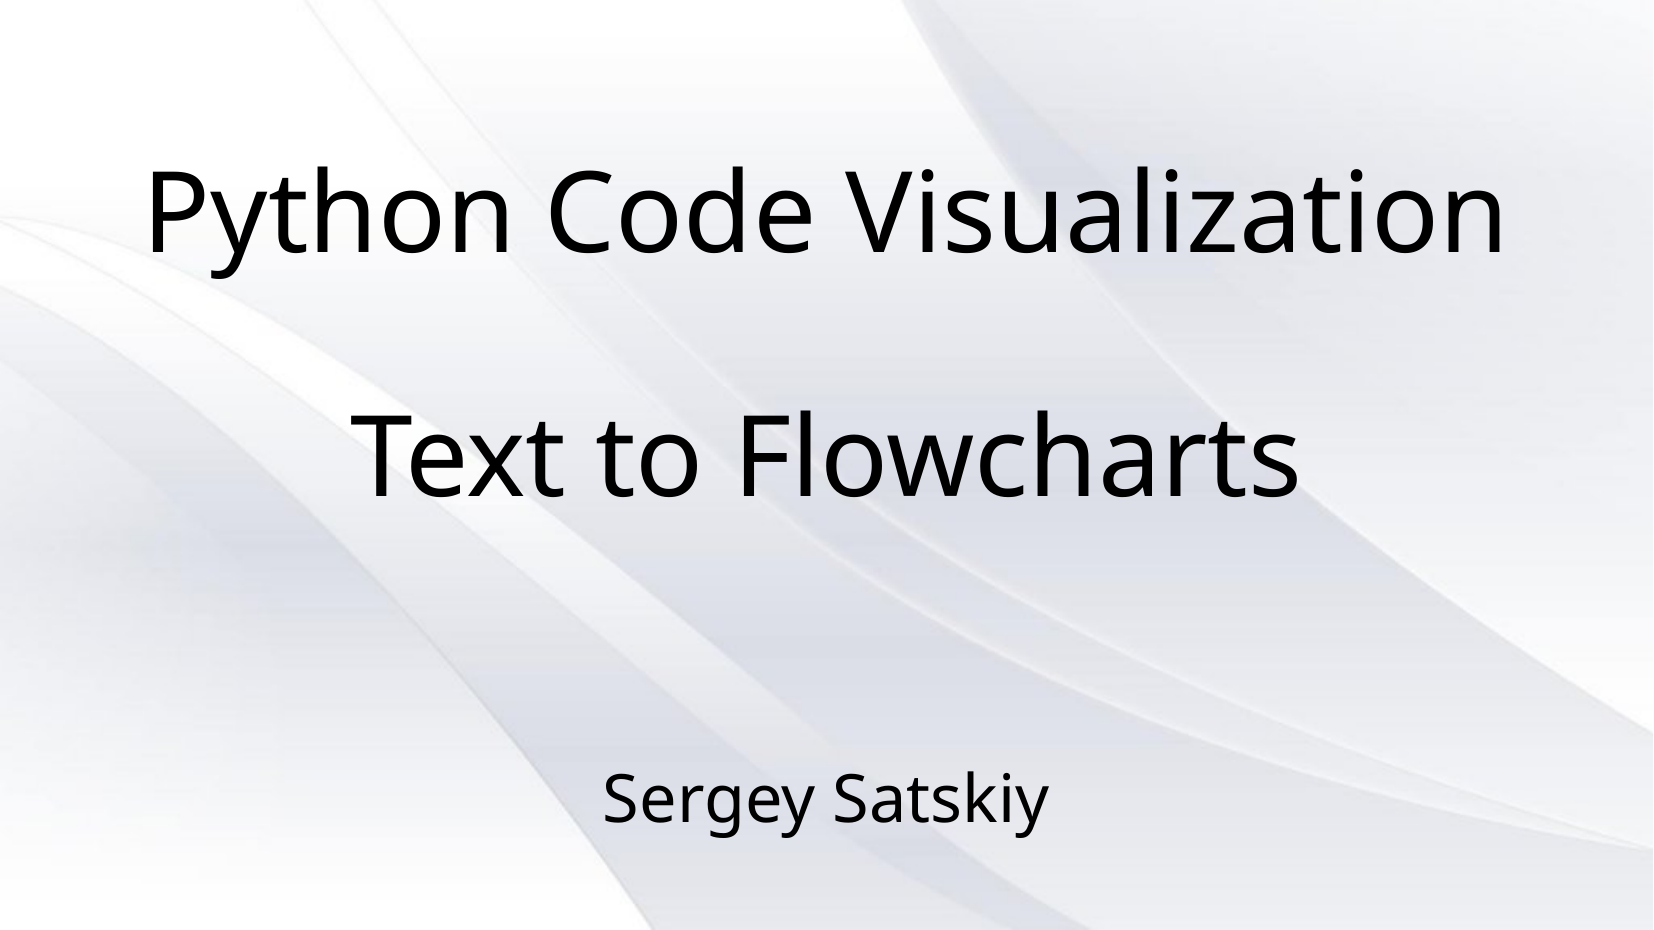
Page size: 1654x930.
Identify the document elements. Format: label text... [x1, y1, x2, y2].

picture [0, 0, 1654, 930]
subtitle Python Code Visualization Text to Flowcharts Sergey Satskiy [82, 93, 1571, 882]
